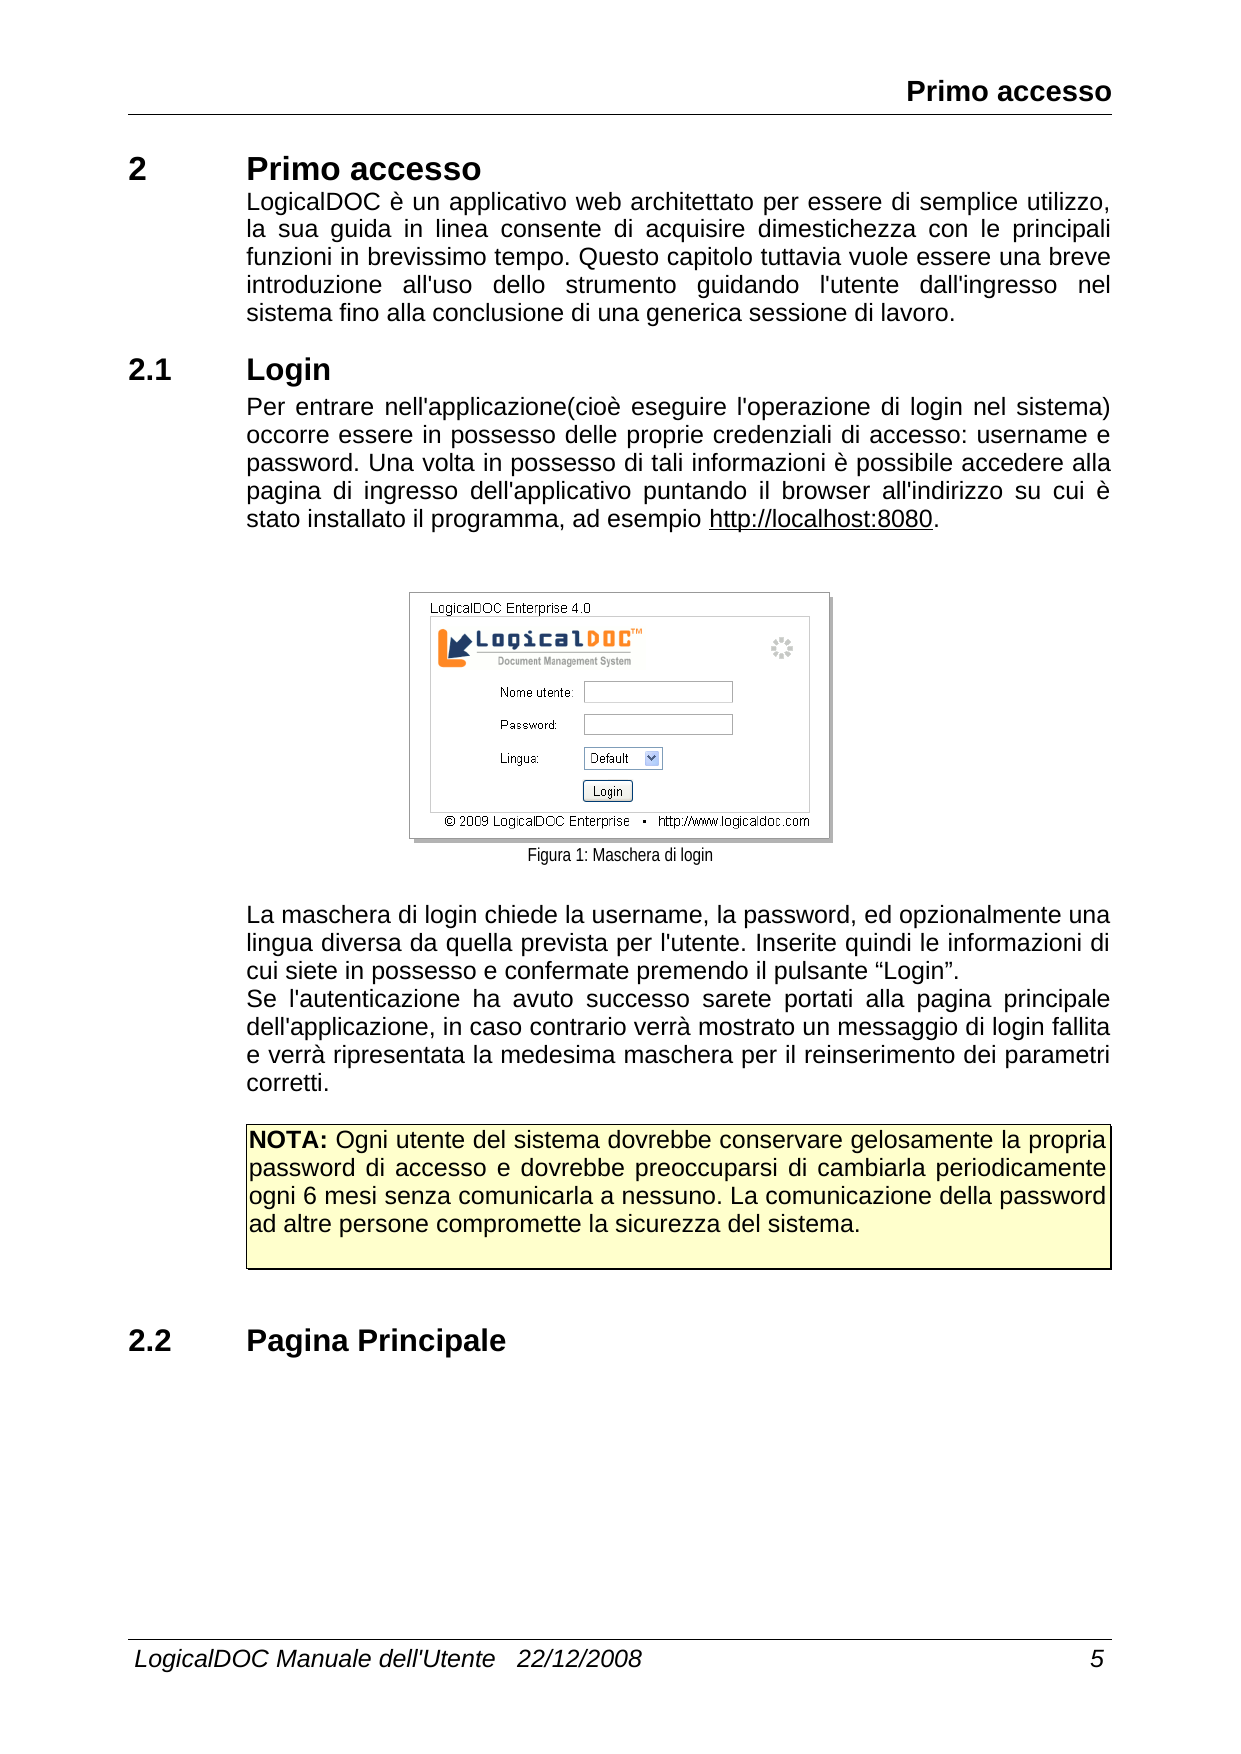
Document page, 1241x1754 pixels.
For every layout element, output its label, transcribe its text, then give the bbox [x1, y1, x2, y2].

text LogicalDOC è un applicativo web architettato per essere di semplice utilizzo, la sua guida in linea consente di acquisire dimestichezza con le principali funzioni in brevissimo tempo. Questo capitolo tuttavia vuole essere una breve introduzione all'uso dello strumento guidando l'utente dall'ingresso nel sistema fino alla conclusione di una generica sessione di lavoro. [246, 187, 1112, 327]
text Se l'autenticazione ha avuto successo sarete portati alla pagina principale dell'applicazione, in caso contrario verrà mostrato un messaggio di login fallita e verrà ripresentata la medesima maschera per il reinserimento dei parametri corretti. [246, 984, 1112, 1096]
subtitle Primo accesso [128, 150, 1112, 187]
text Figura 1: Maschera di login [409, 839, 831, 866]
text NOTA: Ogni utente del sistema dovrebbe conservare gelosamente la propria password di accesso e dovrebbe preoccuparsi di cambiarla periodicamente ogni 6 mesi senza comunicarla a nessuno. La comunicazione della password ad altre persone compromette la sicurezza del sistema. [247, 1125, 1110, 1236]
text La maschera di login chiede la username, la password, ed opzionalmente una lingua diversa da quella prevista per l'utente. Inserite quindi le informazioni di cui siete in possesso e confermate premendo il pulsante “Login”. [246, 561, 1112, 984]
subtitle Login [128, 352, 1112, 387]
picture [426, 601, 813, 829]
subtitle Pagina Principale [128, 1323, 1112, 1358]
text Per entrare nell'applicazione(cioè eseguire l'operazione di login nel sistema) occorre essere in possesso delle proprie credenziali di accesso: username e password. Una volta in possesso di tali informazioni è possibile accedere alla pagina di ingresso dell'applicativo puntando il browser all'indirizzo su cui è stato installato il programma, ad esempio http://localhost:8080. [246, 393, 1112, 533]
